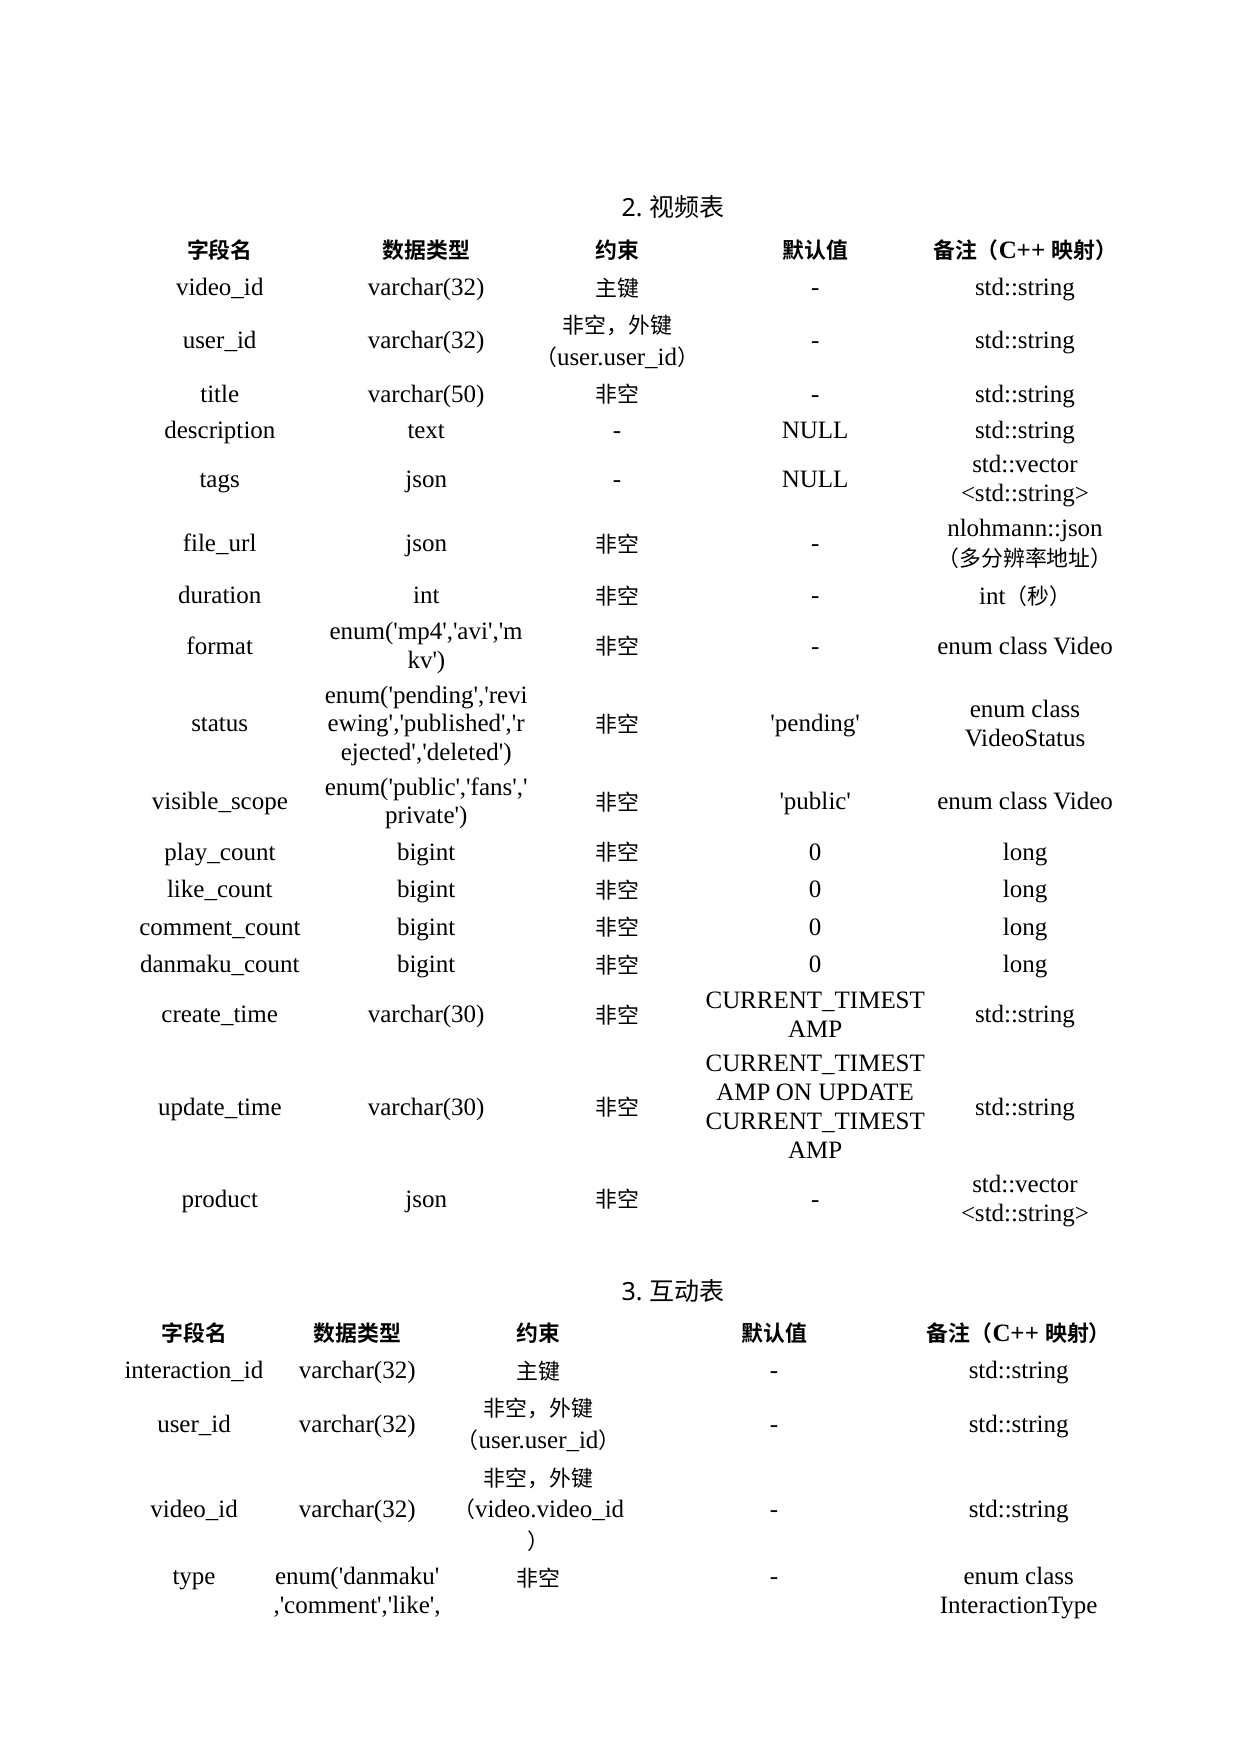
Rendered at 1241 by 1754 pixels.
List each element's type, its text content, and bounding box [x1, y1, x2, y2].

table_header 字段名 [118, 230, 321, 268]
table_cell varchar(32) [270, 1458, 444, 1558]
table_cell varchar(32) [321, 268, 531, 305]
table_cell tags [118, 446, 321, 510]
table_cell 主键 [444, 1351, 632, 1388]
table_cell bigint [321, 907, 531, 945]
table_cell enum('mp4','avi','mkv') [321, 614, 531, 677]
table_cell text [321, 412, 531, 446]
table_cell long [928, 945, 1122, 982]
table_cell comment_count [118, 907, 321, 945]
table_cell - [703, 614, 927, 677]
table_cell std::vector <std::string> [928, 446, 1122, 510]
table_cell video_id [118, 268, 321, 305]
table_cell danmaku_count [118, 945, 321, 982]
table_cell 非空 [531, 945, 702, 982]
table_cell 0 [703, 907, 927, 945]
table_cell - [703, 576, 927, 613]
table_cell - [703, 268, 927, 305]
table_cell enum class Video [928, 769, 1122, 832]
table_cell std::string [928, 1046, 1122, 1166]
table_header 字段名 [118, 1314, 269, 1351]
table_header 默认值 [703, 230, 927, 268]
table_cell NULL [703, 412, 927, 446]
table_cell visible_scope [118, 769, 321, 832]
table_cell - [703, 1166, 927, 1230]
table_cell nlohmann::json（多分辨率地址） [928, 510, 1122, 576]
table_cell bigint [321, 832, 531, 870]
table_cell 非空 [531, 870, 702, 907]
table_cell enum('pending','reviewing','published','rejected','deleted') [321, 677, 531, 769]
table_cell 非空 [444, 1559, 632, 1622]
table_cell 'public' [703, 769, 927, 832]
table_cell type [118, 1559, 269, 1622]
table_cell - [531, 446, 702, 510]
table_cell varchar(30) [321, 982, 531, 1046]
subtitle 2. 视频表 [118, 188, 1122, 224]
table_cell json [321, 1166, 531, 1230]
table_cell std::string [928, 982, 1122, 1046]
table_cell 非空 [531, 614, 702, 677]
table_cell std::string [915, 1351, 1122, 1388]
table_cell long [928, 870, 1122, 907]
table_cell update_time [118, 1046, 321, 1166]
table_cell CURRENT_TIMESTAMP [703, 982, 927, 1046]
table_cell - [703, 510, 927, 576]
table_cell std::string [928, 268, 1122, 305]
table_cell description [118, 412, 321, 446]
table_cell enum('public','fans','private') [321, 769, 531, 832]
table_cell varchar(32) [270, 1389, 444, 1458]
table_cell enum class InteractionType [915, 1559, 1122, 1622]
table_cell bigint [321, 945, 531, 982]
table_header 约束 [444, 1314, 632, 1351]
table_cell bigint [321, 870, 531, 907]
table_cell title [118, 374, 321, 412]
table_cell long [928, 907, 1122, 945]
table_cell 非空 [531, 677, 702, 769]
table_header 备注（C++ 映射） [915, 1314, 1122, 1351]
table_cell 0 [703, 832, 927, 870]
table_cell enum class VideoStatus [928, 677, 1122, 769]
table_header 数据类型 [321, 230, 531, 268]
table_cell enum('danmaku','comment','like', [270, 1559, 444, 1622]
table_cell std::string [915, 1458, 1122, 1558]
table_cell long [928, 832, 1122, 870]
table_cell format [118, 614, 321, 677]
table_cell - [633, 1559, 915, 1622]
table_header 备注（C++ 映射） [928, 230, 1122, 268]
table_cell int（秒） [928, 576, 1122, 613]
table_cell create_time [118, 982, 321, 1046]
table_cell enum class Video [928, 614, 1122, 677]
table_cell interaction_id [118, 1351, 269, 1388]
table_cell product [118, 1166, 321, 1230]
table_cell - [633, 1351, 915, 1388]
table_cell json [321, 510, 531, 576]
table_cell 0 [703, 870, 927, 907]
table_cell play_count [118, 832, 321, 870]
table_cell 非空 [531, 769, 702, 832]
table_cell 非空 [531, 576, 702, 613]
table_cell user_id [118, 305, 321, 374]
subtitle 3. 互动表 [118, 1271, 1122, 1307]
table_cell user_id [118, 1389, 269, 1458]
table_cell video_id [118, 1458, 269, 1558]
table_cell 非空 [531, 510, 702, 576]
table_cell - [633, 1389, 915, 1458]
table_cell - [703, 305, 927, 374]
table_cell varchar(32) [321, 305, 531, 374]
table_header 约束 [531, 230, 702, 268]
table_cell like_count [118, 870, 321, 907]
table_cell json [321, 446, 531, 510]
table_cell varchar(32) [270, 1351, 444, 1388]
table_cell int [321, 576, 531, 613]
table_cell CURRENT_TIMESTAMP ON UPDATE CURRENT_TIMESTAMP [703, 1046, 927, 1166]
table_cell 0 [703, 945, 927, 982]
table_cell 非空 [531, 832, 702, 870]
table_cell varchar(50) [321, 374, 531, 412]
table_cell std::string [915, 1389, 1122, 1458]
table_cell std::vector <std::string> [928, 1166, 1122, 1230]
table_cell - [633, 1458, 915, 1558]
table_header 默认值 [633, 1314, 915, 1351]
table_cell 非空，外键（user.user_id） [444, 1389, 632, 1458]
table_cell file_url [118, 510, 321, 576]
table_cell std::string [928, 374, 1122, 412]
table_cell duration [118, 576, 321, 613]
table_cell NULL [703, 446, 927, 510]
table_cell - [703, 374, 927, 412]
table_cell - [531, 412, 702, 446]
table_cell std::string [928, 412, 1122, 446]
table_cell 非空 [531, 1046, 702, 1166]
table_cell 非空，外键（user.user_id） [531, 305, 702, 374]
table_cell 非空 [531, 907, 702, 945]
table_cell 非空 [531, 1166, 702, 1230]
table_cell status [118, 677, 321, 769]
table_cell std::string [928, 305, 1122, 374]
table_cell 非空 [531, 374, 702, 412]
table_header 数据类型 [270, 1314, 444, 1351]
table_cell 非空 [531, 982, 702, 1046]
table_cell 主键 [531, 268, 702, 305]
table_cell 非空，外键（video.video_id） [444, 1458, 632, 1558]
table_cell varchar(30) [321, 1046, 531, 1166]
table_cell 'pending' [703, 677, 927, 769]
